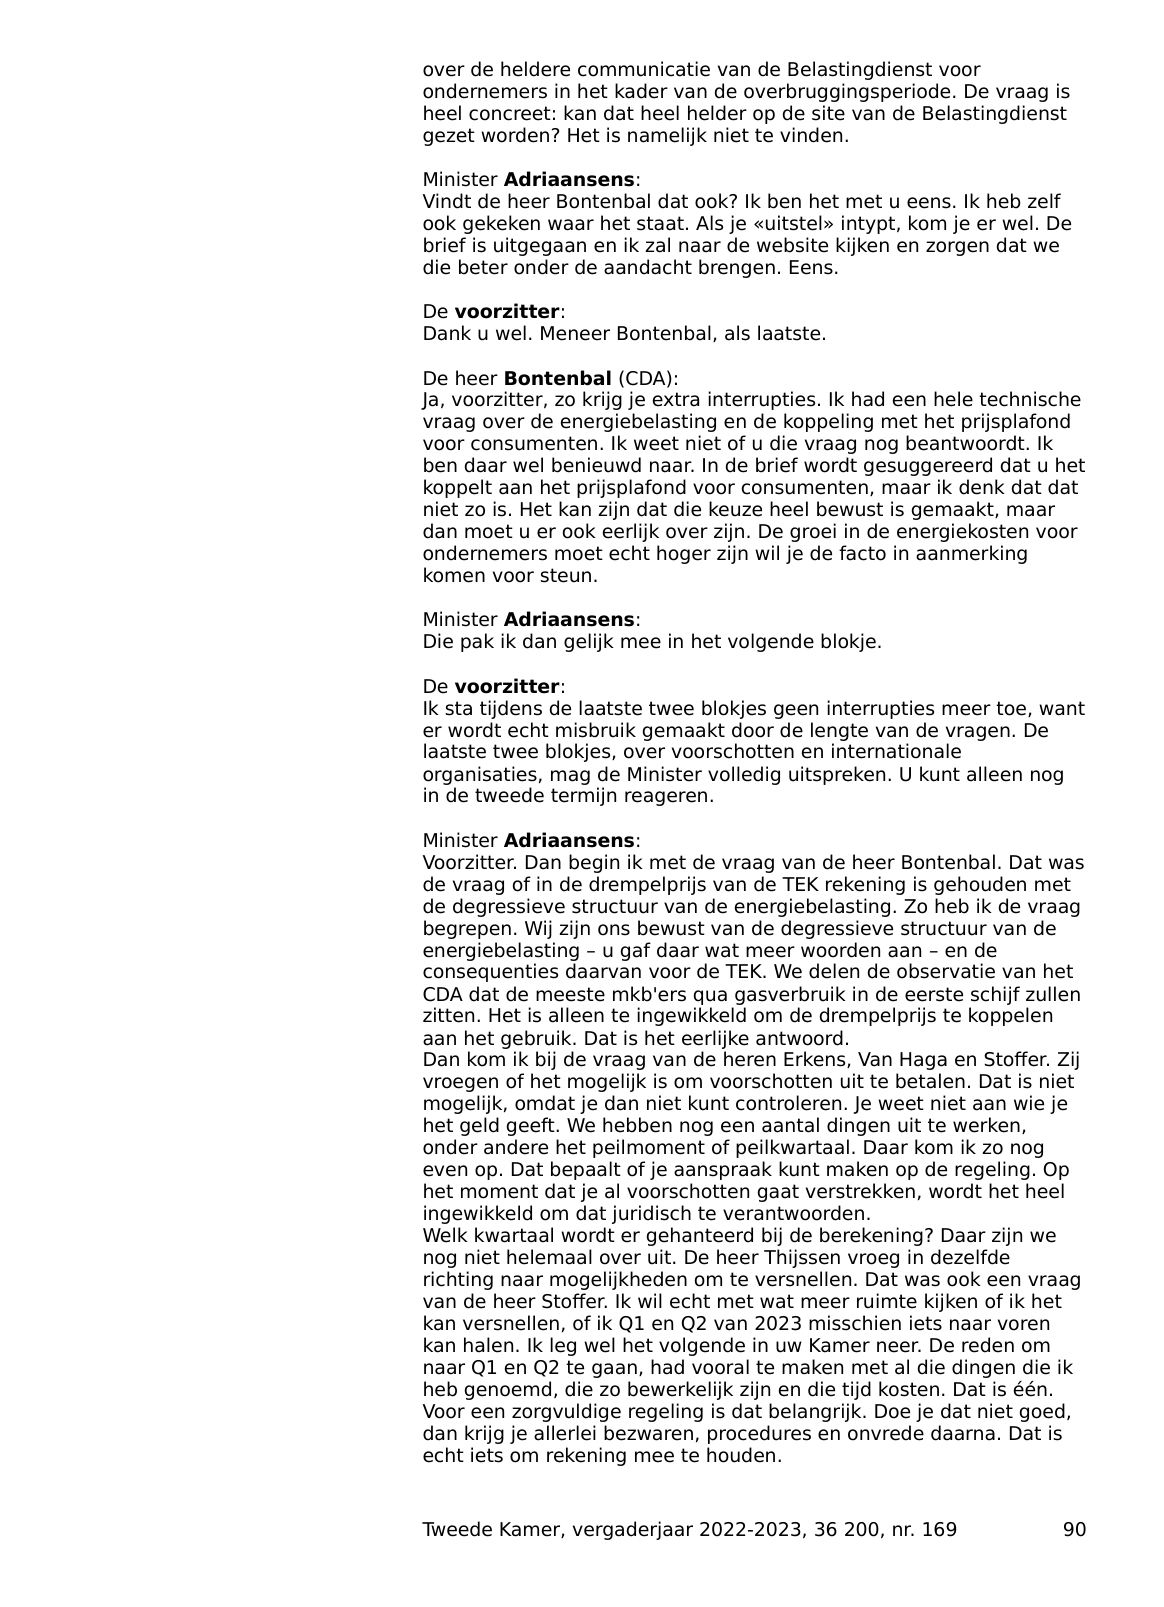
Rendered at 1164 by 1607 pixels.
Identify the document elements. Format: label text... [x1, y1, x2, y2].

text Dan kom ik bij de vraag van de heren Erkens, Van Haga en Stoffer. Zij vroegen of het mogelijk is om voorschotten uit te betalen. Dat is niet mogelijk, omdat je dan niet kunt controleren. Je weet niet aan wie je het geld geeft. We hebben nog een aantal dingen uit te werken, onder andere het peilmoment of peilkwartaal. Daar kom ik zo nog even op. Dat bepaalt of je aanspraak kunt maken op de regeling. Op het moment dat je al voorschotten gaat verstrekken, wordt het heel ingewikkeld om dat juridisch te verantwoorden. [422, 1049, 1087, 1225]
text Welk kwartaal wordt er gehanteerd bij de berekening? Daar zijn we nog niet helemaal over uit. De heer Thijssen vroeg in dezelfde richting naar mogelijkheden om te versnellen. Dat was ook een vraag van de heer Stoffer. Ik wil echt met wat meer ruimte kijken of ik het kan versnellen, of ik Q1 en Q2 van 2023 misschien iets naar voren kan halen. Ik leg wel het volgende in uw Kamer neer. De reden om naar Q1 en Q2 te gaan, had vooral te maken met al die dingen die ik heb genoemd, die zo bewerkelijk zijn en die tijd kosten. Dat is één. Voor een zorgvuldige regeling is dat belangrijk. Doe je dat niet goed, dan krijg je allerlei bezwaren, procedures en onvrede daarna. Dat is echt iets om rekening mee te houden. [422, 1225, 1087, 1467]
text Voorzitter. Dan begin ik met de vraag van de heer Bontenbal. Dat was de vraag of in de drempelprijs van de TEK rekening is gehouden met de degressieve structuur van de energiebelasting. Zo heb ik de vraag begrepen. Wij zijn ons bewust van de degressieve structuur van de energiebelasting – u gaf daar wat meer woorden aan – en de consequenties daarvan voor de TEK. We delen de observatie van het CDA dat de meeste mkb'ers qua gasverbruik in de eerste schijf zullen zitten. Het is alleen te ingewikkeld om de drempelprijs te koppelen aan het gebruik. Dat is het eerlijke antwoord. [422, 852, 1087, 1049]
text De voorzitter: [422, 676, 1087, 697]
text Dank u wel. Meneer Bontenbal, als laatste. [422, 323, 1087, 345]
text Minister Adriaansens: [422, 609, 1087, 631]
text Ik sta tijdens de laatste twee blokjes geen interrupties meer toe, want er wordt echt misbruik gemaakt door de lengte van de vragen. De laatste twee blokjes, over voorschotten en internationale organisaties, mag de Minister volledig uitspreken. U kunt alleen nog in de tweede termijn reageren. [422, 697, 1087, 807]
text Minister Adriaansens: [422, 829, 1087, 852]
text De heer Bontenbal (CDA): [422, 367, 1087, 389]
text Minister Adriaansens: [422, 169, 1087, 191]
text over de heldere communicatie van de Belastingdienst voor ondernemers in het kader van de overbruggingsperiode. De vraag is heel concreet: kan dat heel helder op de site van de Belastingdienst gezet worden? Het is namelijk niet te vinden. [422, 59, 1087, 147]
text De voorzitter: [422, 301, 1087, 323]
text Ja, voorzitter, zo krijg je extra interrupties. Ik had een hele technische vraag over de energiebelasting en de koppeling met het prijsplafond voor consumenten. Ik weet niet of u die vraag nog beantwoordt. Ik ben daar wel benieuwd naar. In de brief wordt gesuggereerd dat u het koppelt aan het prijsplafond voor consumenten, maar ik denk dat dat niet zo is. Het kan zijn dat die keuze heel bewust is gemaakt, maar dan moet u er ook eerlijk over zijn. De groei in de energiekosten voor ondernemers moet echt hoger zijn wil je de facto in aanmerking komen voor steun. [422, 389, 1087, 587]
text Vindt de heer Bontenbal dat ook? Ik ben het met u eens. Ik heb zelf ook gekeken waar het staat. Als je «uitstel» intypt, kom je er wel. De brief is uitgegaan en ik zal naar de website kijken en zorgen dat we die beter onder de aandacht brengen. Eens. [422, 191, 1087, 279]
text Die pak ik dan gelijk mee in het volgende blokje. [422, 631, 1087, 653]
